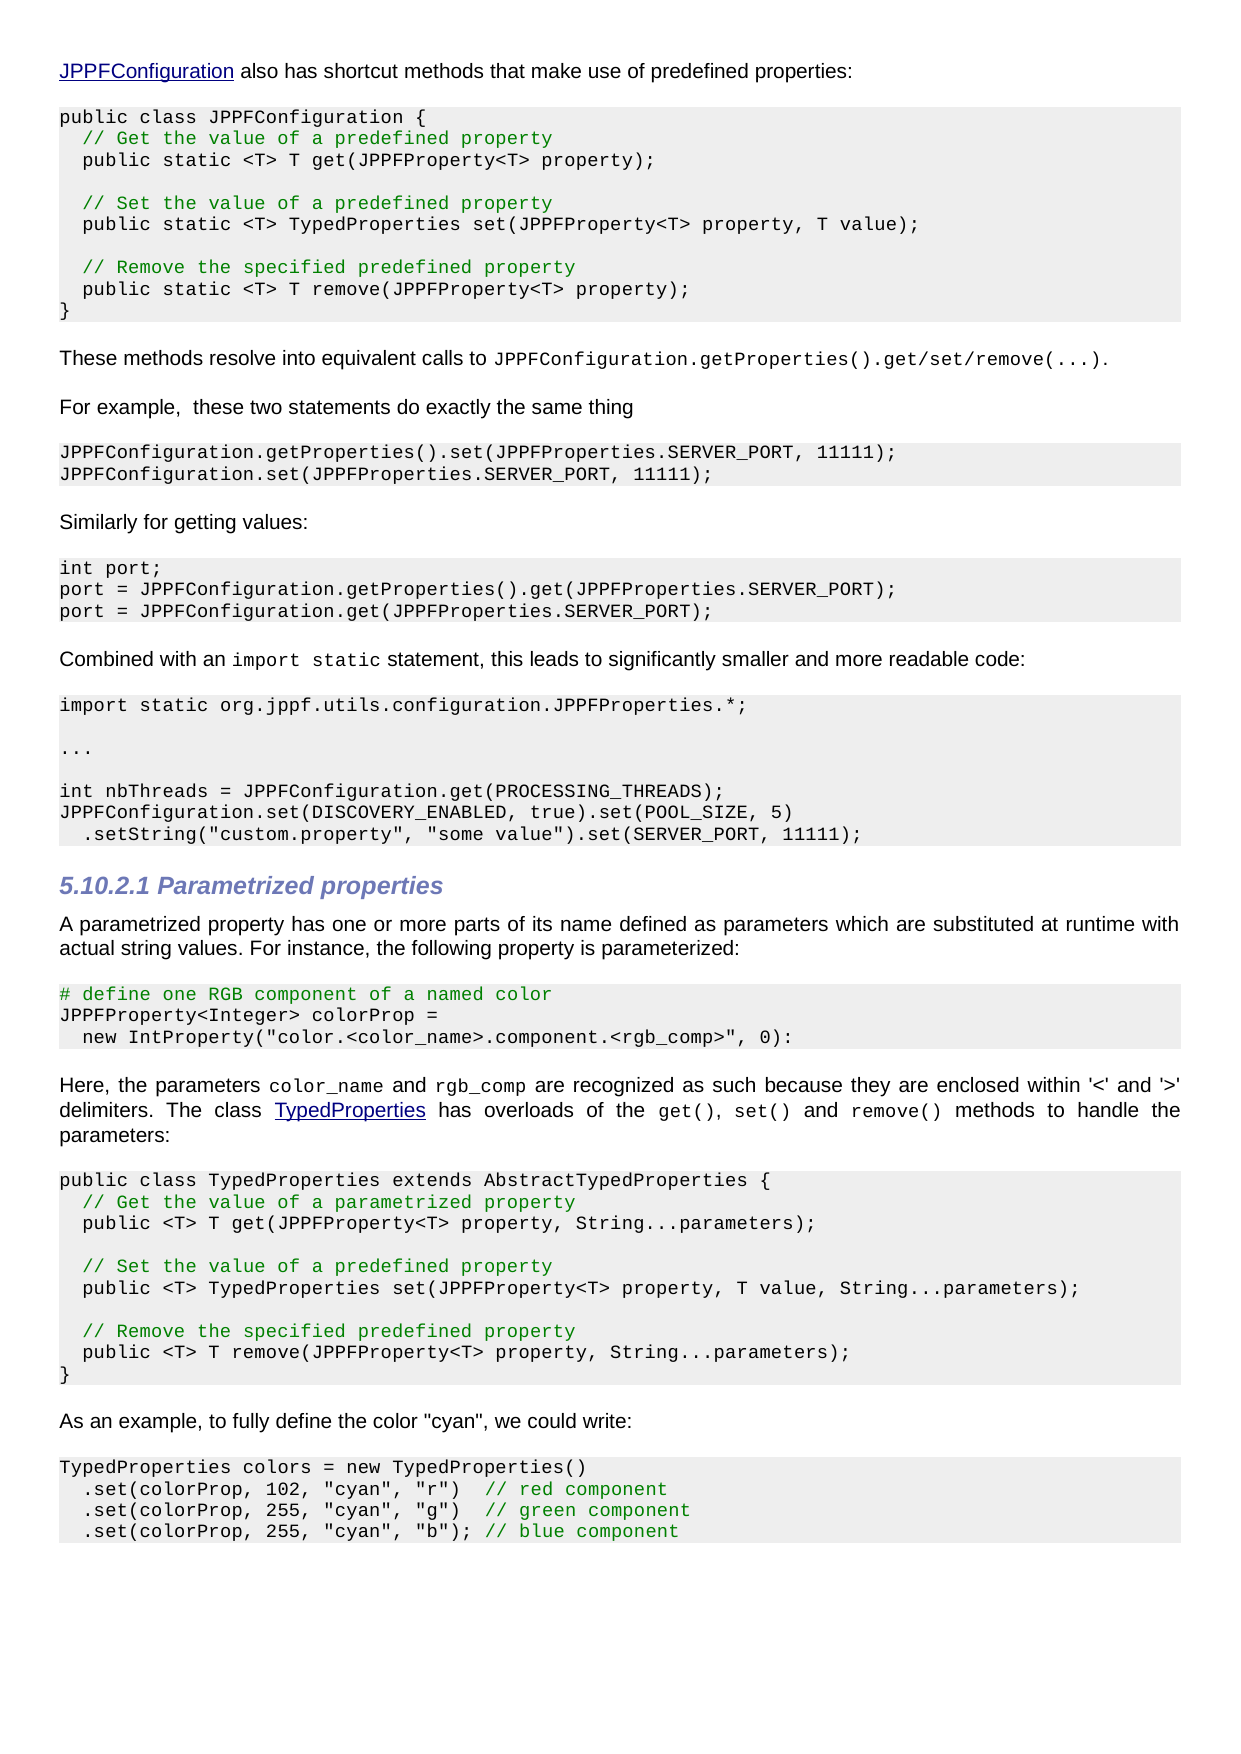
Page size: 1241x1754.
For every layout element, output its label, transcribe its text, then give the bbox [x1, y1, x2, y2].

text int nbThreads = JPPFConfiguration.get(PROCESSING_THREADS); [59, 781, 1181, 803]
text For example, these two statements do exactly the same thing [59, 395, 1181, 419]
text // Set the value of a predefined property [59, 1257, 1181, 1278]
text public static <T> T remove(JPPFProperty<T> property); [59, 279, 1181, 300]
text public static <T> T get(JPPFProperty<T> property); [59, 150, 1181, 172]
text } [59, 1364, 1181, 1385]
text public <T> T remove(JPPFProperty<T> property, String...parameters); [59, 1342, 1181, 1364]
text // Set the value of a predefined property [59, 193, 1181, 214]
text } [59, 300, 1181, 322]
text JPPFConfiguration also has shortcut methods that make use of predefined properties: [59, 59, 1181, 83]
text # define one RGB component of a named color [59, 984, 1181, 1006]
text public class JPPFConfiguration { [59, 107, 1181, 129]
text // Remove the specified predefined property [59, 1321, 1181, 1342]
text port = JPPFConfiguration.get(JPPFProperties.SERVER_PORT); [59, 601, 1181, 622]
text .set(colorProp, 255, "cyan", "g") // green component [59, 1500, 1181, 1522]
subtitle Parametrized properties [59, 871, 1181, 900]
text .set(colorProp, 102, "cyan", "r") // red component [59, 1479, 1181, 1500]
text // Remove the specified predefined property [59, 257, 1181, 279]
text These methods resolve into equivalent calls to JPPFConfiguration.getProperties().get/set/remove(...). [59, 346, 1181, 371]
text JPPFProperty<Integer> colorProp = [59, 1006, 1181, 1027]
text .setString("custom.property", "some value").set(SERVER_PORT, 11111); [59, 824, 1181, 846]
text As an example, to fully define the color "cyan", we could write: [59, 1409, 1181, 1433]
text Similarly for getting values: [59, 510, 1181, 534]
text // Get the value of a predefined property [59, 129, 1181, 150]
text JPPFConfiguration.set(DISCOVERY_ENABLED, true).set(POOL_SIZE, 5) [59, 803, 1181, 824]
text public <T> T get(JPPFProperty<T> property, String...parameters); [59, 1214, 1181, 1235]
text ... [59, 738, 1181, 760]
text public <T> TypedProperties set(JPPFProperty<T> property, T value, String...parameters); [59, 1278, 1181, 1299]
text public class TypedProperties extends AbstractTypedProperties { [59, 1171, 1181, 1192]
text Combined with an import static statement, this leads to significantly smaller and more readable code: [59, 646, 1181, 671]
text import static org.jppf.utils.configuration.JPPFProperties.*; [59, 695, 1181, 717]
text int port; [59, 558, 1181, 579]
text TypedProperties colors = new TypedProperties() [59, 1457, 1181, 1479]
text // Get the value of a parametrized property [59, 1192, 1181, 1214]
text new IntProperty("color.<color_name>.component.<rgb_comp>", 0): [59, 1027, 1181, 1049]
text port = JPPFConfiguration.getProperties().get(JPPFProperties.SERVER_PORT); [59, 579, 1181, 601]
text public static <T> TypedProperties set(JPPFProperty<T> property, T value); [59, 214, 1181, 236]
text JPPFConfiguration.getProperties().set(JPPFProperties.SERVER_PORT, 11111); [59, 443, 1181, 464]
text .set(colorProp, 255, "cyan", "b"); // blue component [59, 1522, 1181, 1543]
text Here, the parameters color_name and rgb_comp are recognized as such because they are enclosed within '<' and '>' delimiters. The class TypedProperties has overloads of the get(), set() and remove() methods to handle the parameters: [59, 1073, 1181, 1147]
text JPPFConfiguration.set(JPPFProperties.SERVER_PORT, 11111); [59, 464, 1181, 486]
text A parametrized property has one or more parts of its name defined as parameters which are substituted at runtime with actual string values. For instance, the following property is parameterized: [59, 912, 1181, 960]
